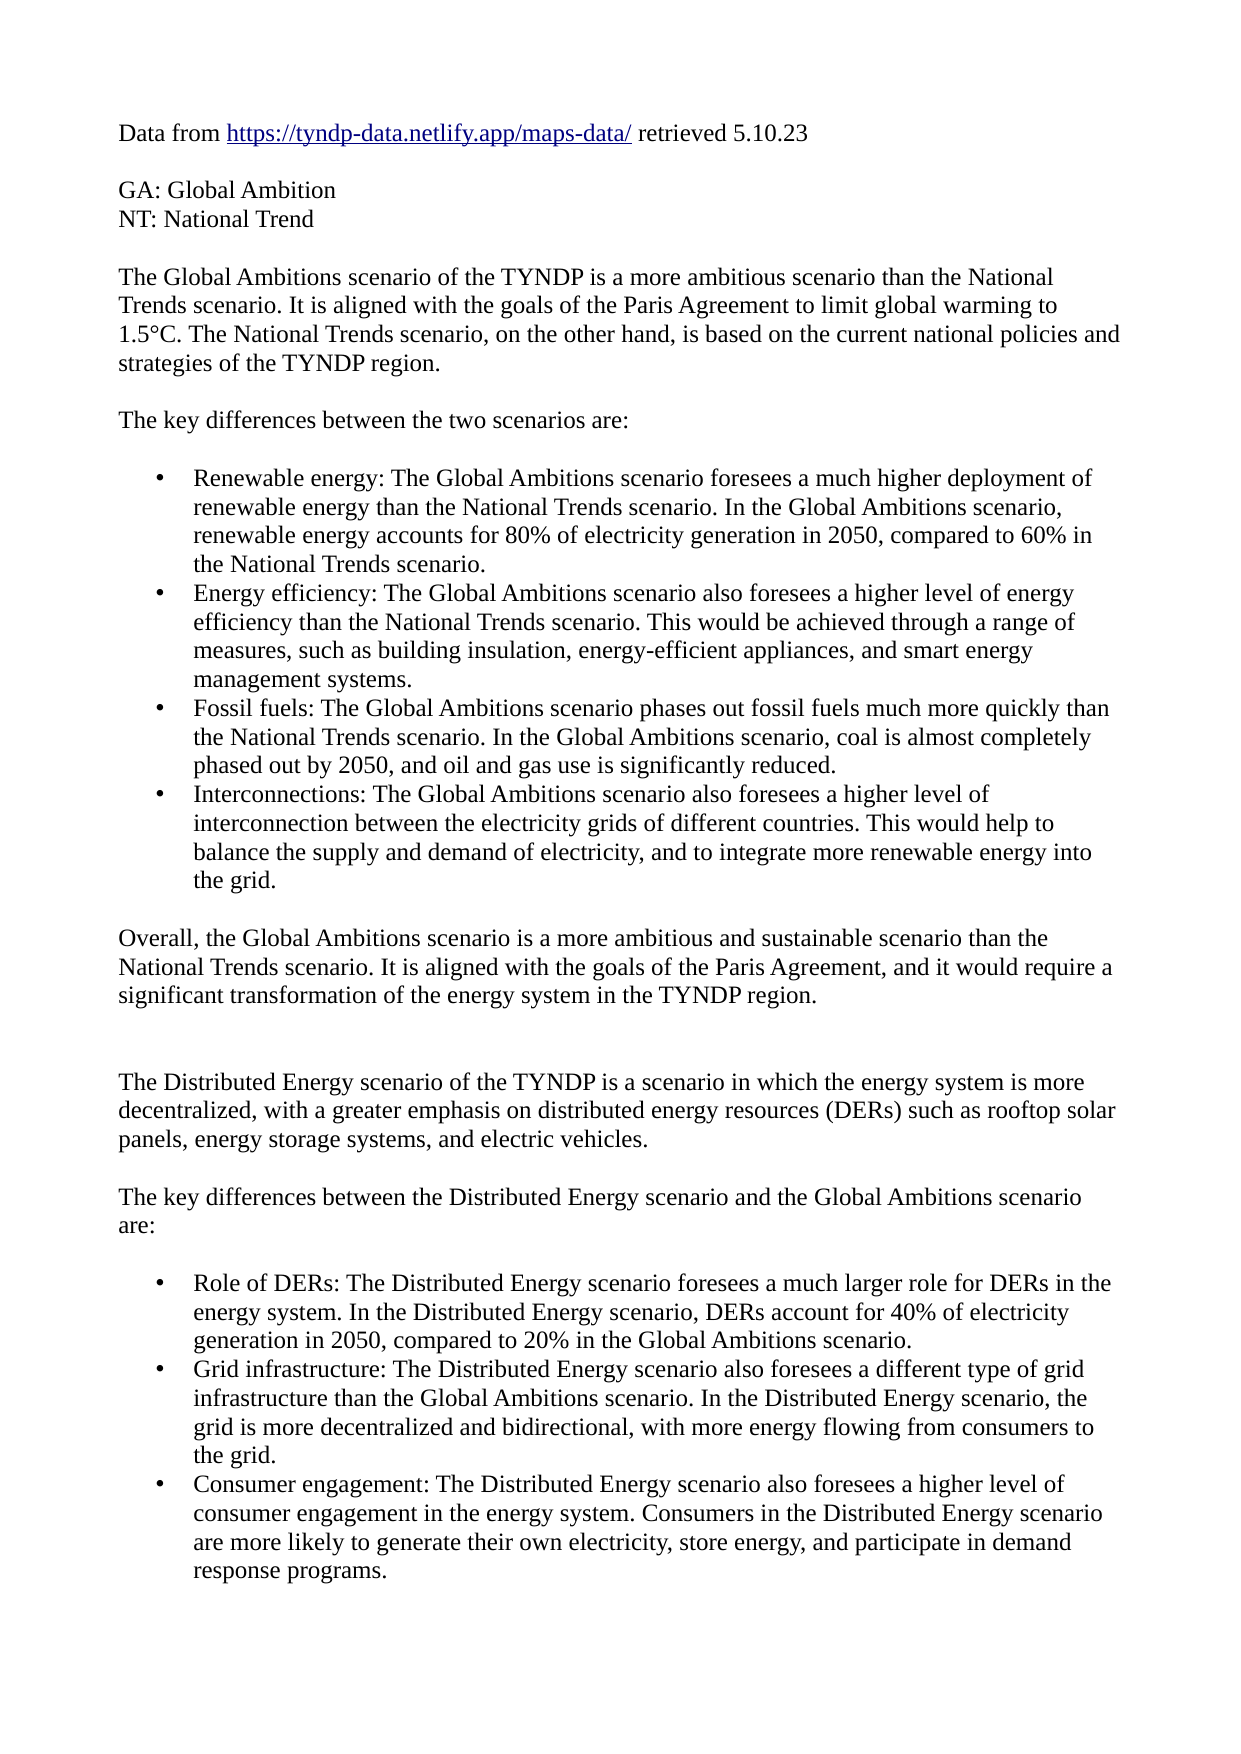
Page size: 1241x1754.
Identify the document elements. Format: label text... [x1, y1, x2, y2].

list Fossil fuels: The Global Ambitions scenario phases out fossil fuels much more quickly than the National Trends scenario. In the Global Ambitions scenario, coal is almost completely phased out by 2050, and oil and gas use is significantly reduced. [156, 693, 1122, 779]
list Energy efficiency: The Global Ambitions scenario also foresees a higher level of energy efficiency than the National Trends scenario. This would be achieved through a range of measures, such as building insulation, energy-efficient appliances, and smart energy management systems. [156, 578, 1122, 693]
text Data from https://tyndp-data.netlify.app/maps-data/ retrieved 5.10.23 [118, 118, 1122, 147]
text GA: Global Ambition [118, 176, 1122, 204]
text Overall, the Global Ambitions scenario is a more ambitious and sustainable scenario than the National Trends scenario. It is aligned with the goals of the Paris Agreement, and it would require a significant transformation of the energy system in the TYNDP region. [118, 923, 1122, 1009]
text The key differences between the Distributed Energy scenario and the Global Ambitions scenario are: [118, 1182, 1122, 1239]
text The Distributed Energy scenario of the TYNDP is a scenario in which the energy system is more decentralized, with a greater emphasis on distributed energy resources (DERs) such as rooftop solar panels, energy storage systems, and electric vehicles. [118, 1067, 1122, 1153]
list Grid infrastructure: The Distributed Energy scenario also foresees a different type of grid infrastructure than the Global Ambitions scenario. In the Distributed Energy scenario, the grid is more decentralized and bidirectional, with more energy flowing from consumers to the grid. [156, 1354, 1122, 1469]
text The Global Ambitions scenario of the TYNDP is a more ambitious scenario than the National Trends scenario. It is aligned with the goals of the Paris Agreement to limit global warming to 1.5°C. The National Trends scenario, on the other hand, is based on the current national policies and strategies of the TYNDP region. [118, 262, 1122, 377]
text The key differences between the two scenarios are: [118, 406, 1122, 434]
text NT: National Trend [118, 204, 1122, 233]
list Interconnections: The Global Ambitions scenario also foresees a higher level of interconnection between the electricity grids of different countries. This would help to balance the supply and demand of electricity, and to integrate more renewable energy into the grid. [156, 779, 1122, 894]
list Role of DERs: The Distributed Energy scenario foresees a much larger role for DERs in the energy system. In the Distributed Energy scenario, DERs account for 40% of electricity generation in 2050, compared to 20% in the Global Ambitions scenario. [156, 1268, 1122, 1354]
list Renewable energy: The Global Ambitions scenario foresees a much higher deployment of renewable energy than the National Trends scenario. In the Global Ambitions scenario, renewable energy accounts for 80% of electricity generation in 2050, compared to 60% in the National Trends scenario. [156, 463, 1122, 578]
list Consumer engagement: The Distributed Energy scenario also foresees a higher level of consumer engagement in the energy system. Consumers in the Distributed Energy scenario are more likely to generate their own electricity, store energy, and participate in demand response programs. [156, 1469, 1122, 1584]
